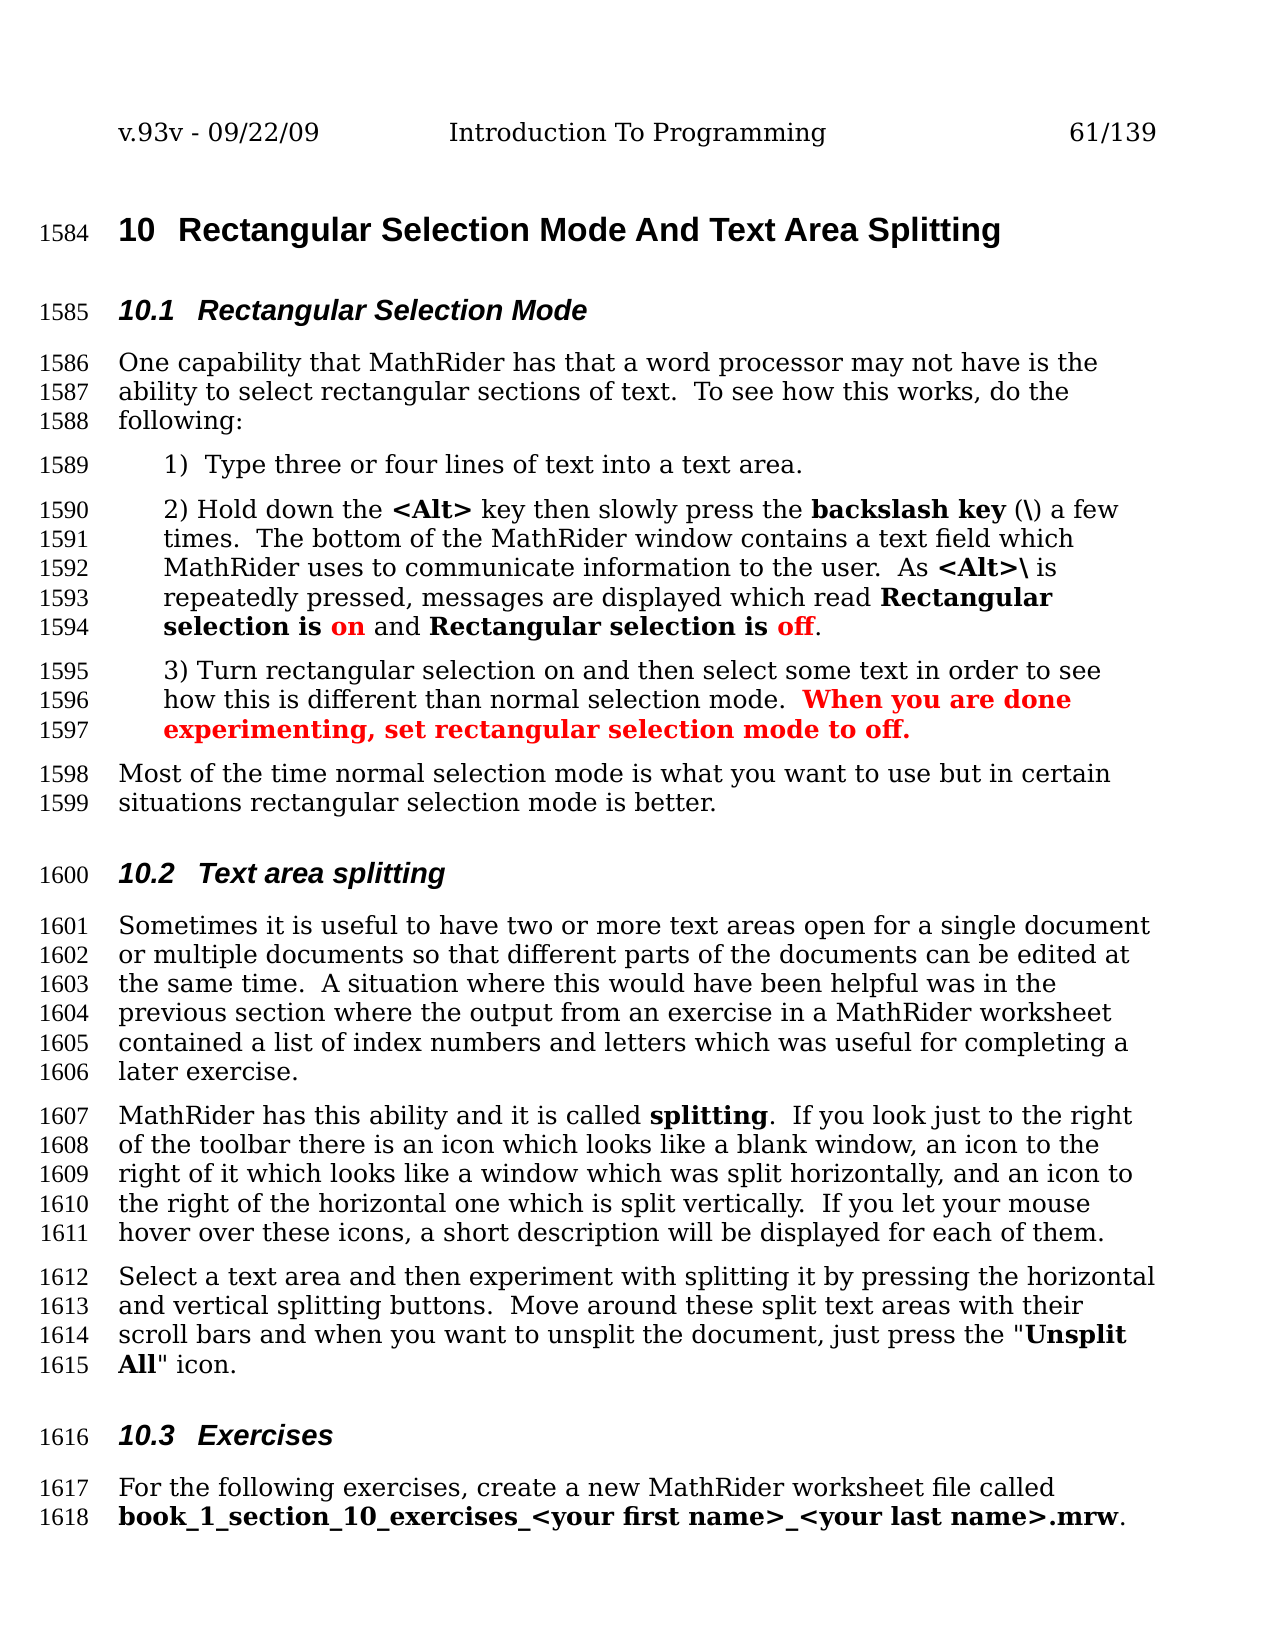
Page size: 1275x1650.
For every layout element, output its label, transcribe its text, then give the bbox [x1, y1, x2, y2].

text Most of the time normal selection mode is what you want to use but in certain situations rectangular selection mode is better. [118, 759, 1157, 817]
subtitle Rectangular Selection Mode [118, 293, 1157, 327]
text 2) Hold down the <Alt> key then slowly press the backslash key (\) a few times. The bottom of the MathRider window contains a text field which MathRider uses to communicate information to the user. As <Alt>\ is repeatedly pressed, messages are displayed which read Rectangular selection is on and Rectangular selection is off. [163, 494, 1157, 641]
subtitle Exercises [118, 1418, 1157, 1452]
text 3) Turn rectangular selection on and then select some text in order to see how this is different than normal selection mode. When you are done experimenting, set rectangular selection mode to off. [163, 656, 1157, 744]
text For the following exercises, create a new MathRider worksheet file called book_1_section_10_exercises_<your first name>_<your last name>.mrw. [118, 1473, 1157, 1531]
subtitle Text area splitting [118, 857, 1157, 890]
text MathRider has this ability and it is called splitting. If you look just to the right of the toolbar there is an icon which looks like a blank window, an icon to the right of it which looks like a window which was split horizontally, and an icon to the right of the horizontal one which is split vertically. If you let your mouse hover over these icons, a short description will be displayed for each of them. [118, 1101, 1157, 1247]
text 1) Type three or four lines of text into a text area. [163, 450, 1157, 479]
text Select a text area and then experiment with splitting it by pressing the horizontal and vertical splitting buttons. Move around these split text areas with their scroll bars and when you want to unsplit the document, just press the "Unsplit All" icon. [118, 1262, 1157, 1379]
subtitle Rectangular Selection Mode And Text Area Splitting [118, 210, 1157, 248]
text Sometimes it is useful to have two or more text areas open for a single document or multiple documents so that different parts of the documents can be edited at the same time. A situation where this would have been helpful was in the previous section where the output from an exercise in a MathRider worksheet contained a list of index numbers and letters which was useful for completing a later exercise. [118, 911, 1157, 1086]
text One capability that MathRider has that a word processor may not have is the ability to select rectangular sections of text. To see how this works, do the following: [118, 348, 1157, 435]
